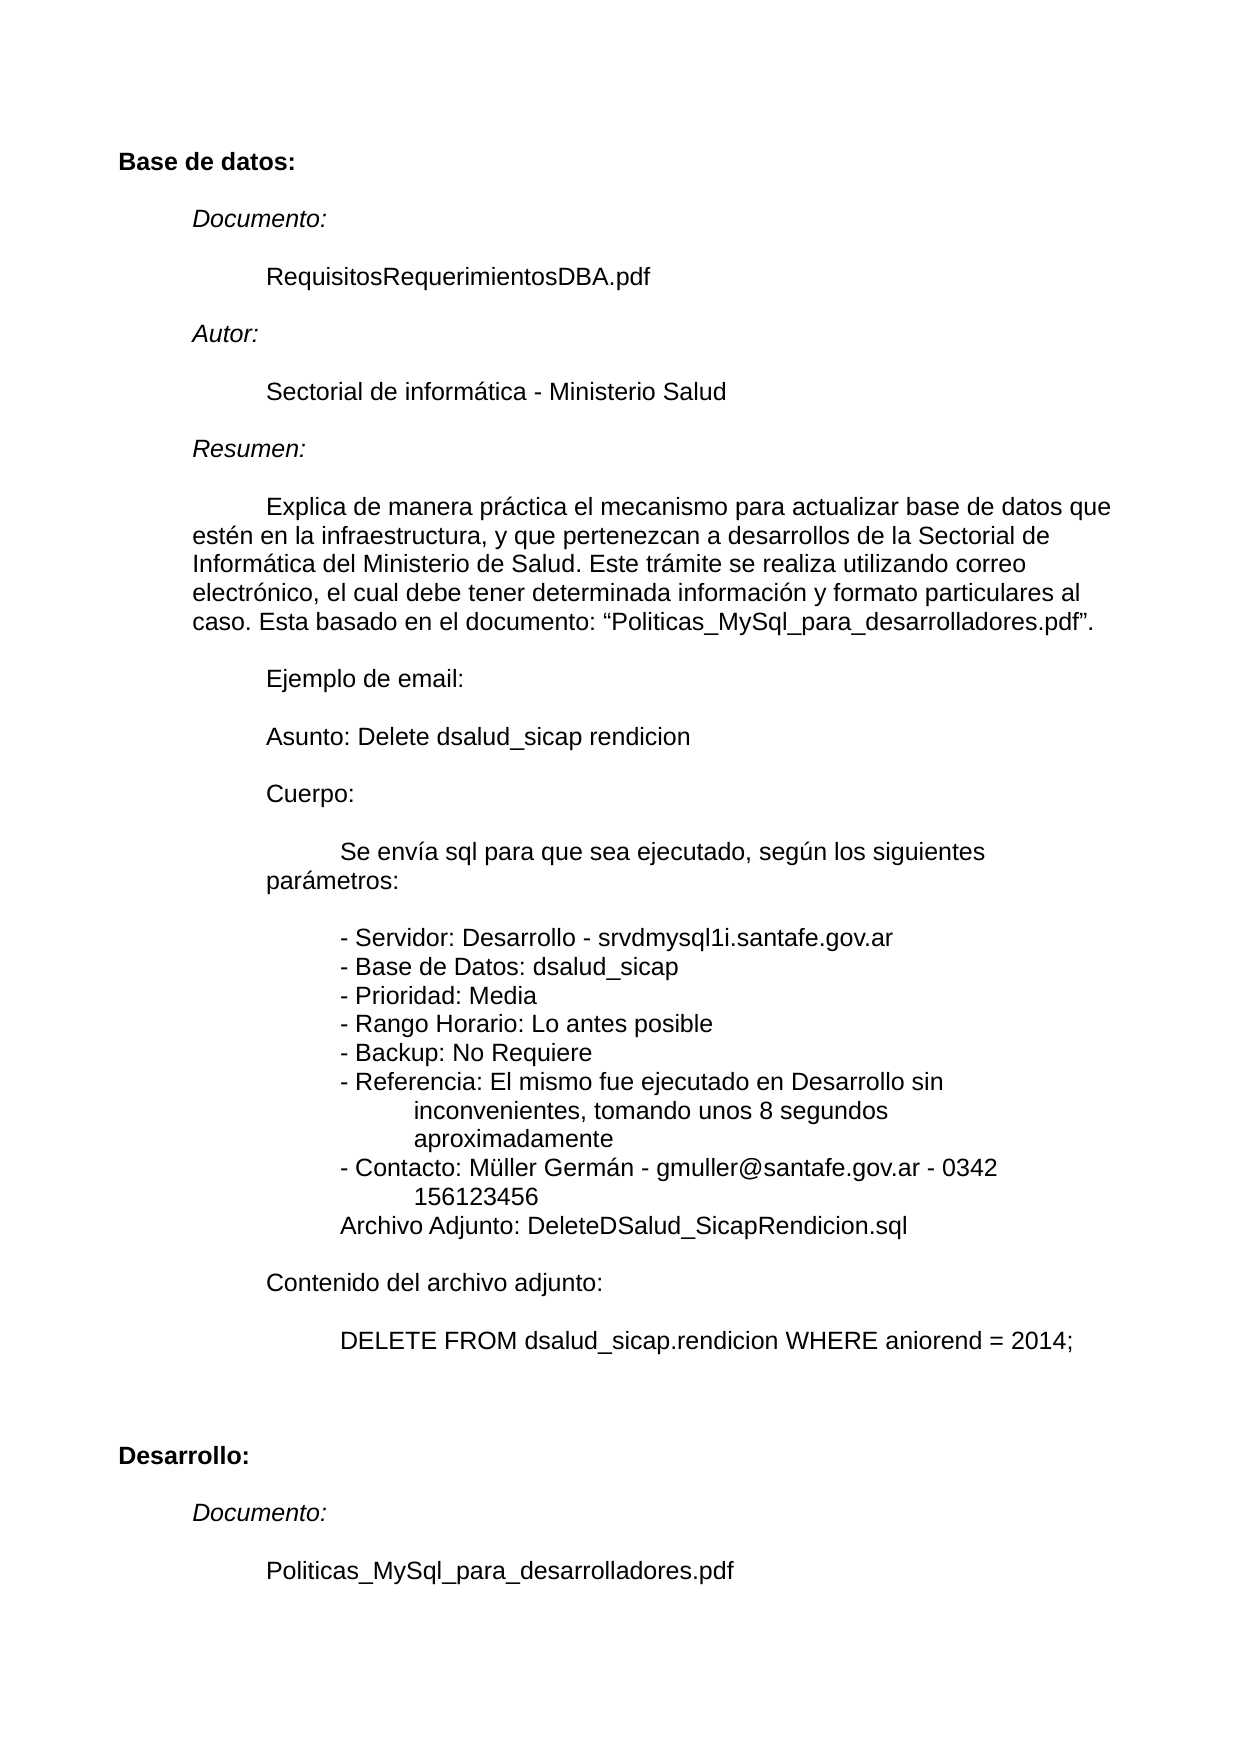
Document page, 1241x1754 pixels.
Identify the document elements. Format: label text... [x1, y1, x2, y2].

text Documento: [118, 204, 1122, 233]
text - Prioridad: Media [118, 981, 1122, 1009]
text - Referencia: El mismo fue ejecutado en Desarrollo sin inconvenientes, tomando unos 8 segundos [118, 1067, 1122, 1124]
text aproximadamente [118, 1124, 1122, 1153]
text Cuerpo: [118, 779, 1122, 808]
text Asunto: Delete dsalud_sicap rendicion [118, 722, 1122, 751]
text Documento: [118, 1498, 1122, 1527]
text - Contacto: Müller Germán - gmuller@santafe.gov.ar - 0342 156123456 [118, 1153, 1122, 1211]
text Se envía sql para que sea ejecutado, según los siguientes parámetros: [118, 837, 1122, 894]
text Contenido del archivo adjunto: [118, 1268, 1122, 1297]
text Archivo Adjunto: DeleteDSalud_SicapRendicion.sql [118, 1211, 1122, 1239]
text Explica de manera práctica el mecanismo para actualizar base de datos que estén en la infraestructura, y que pertenezcan a desarrollos de la Sectorial de Informática del Ministerio de Salud. Este trámite se realiza utilizando correo electrónico, el cual debe tener determinada información y formato particulares al caso. Esta basado en el documento: “Politicas_MySql_para_desarrolladores.pdf”. [118, 492, 1122, 636]
text Ejemplo de email: [118, 664, 1122, 693]
text Resumen: [118, 434, 1122, 463]
text - Backup: No Requiere [118, 1038, 1122, 1067]
text Base de datos: [118, 147, 1122, 176]
text - Rango Horario: Lo antes posible [118, 1009, 1122, 1038]
text - Base de Datos: dsalud_sicap [118, 952, 1122, 981]
text Autor: [118, 319, 1122, 348]
text Politicas_MySql_para_desarrolladores.pdf [118, 1556, 1122, 1584]
text RequisitosRequerimientosDBA.pdf [118, 262, 1122, 291]
text - Servidor: Desarrollo - srvdmysql1i.santafe.gov.ar [118, 923, 1122, 952]
text Sectorial de informática - Ministerio Salud [118, 377, 1122, 406]
text DELETE FROM dsalud_sicap.rendicion WHERE aniorend = 2014; [118, 1326, 1122, 1354]
text Desarrollo: [118, 1441, 1122, 1469]
